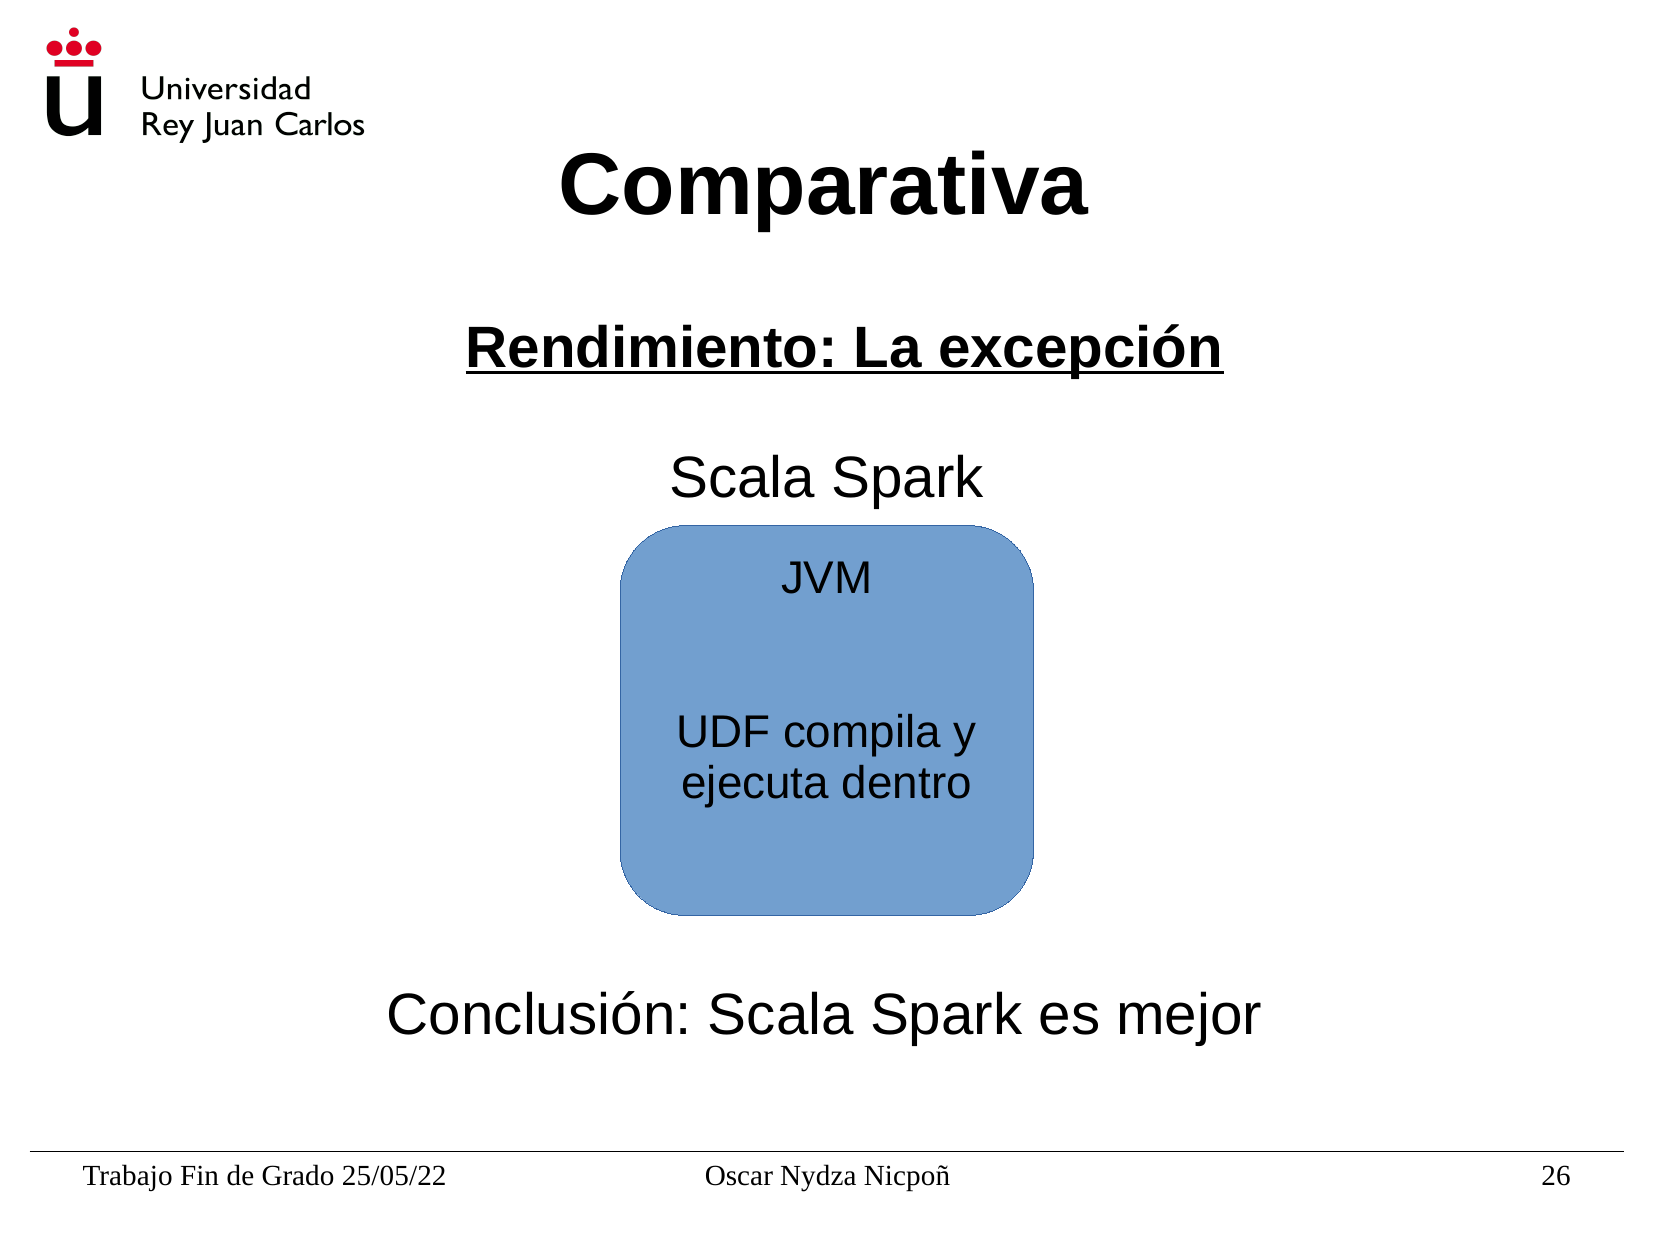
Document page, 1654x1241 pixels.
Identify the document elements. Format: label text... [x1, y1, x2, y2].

text_box JVM UDF compila y ejecuta dentro [620, 525, 1034, 916]
text_box Rendimiento: La excepción Scala Spark [118, 265, 1536, 1123]
title Comparativa [147, 132, 1501, 237]
picture [42, 0, 367, 172]
text_box Conclusión: Scala Spark es mejor [372, 974, 1279, 1055]
